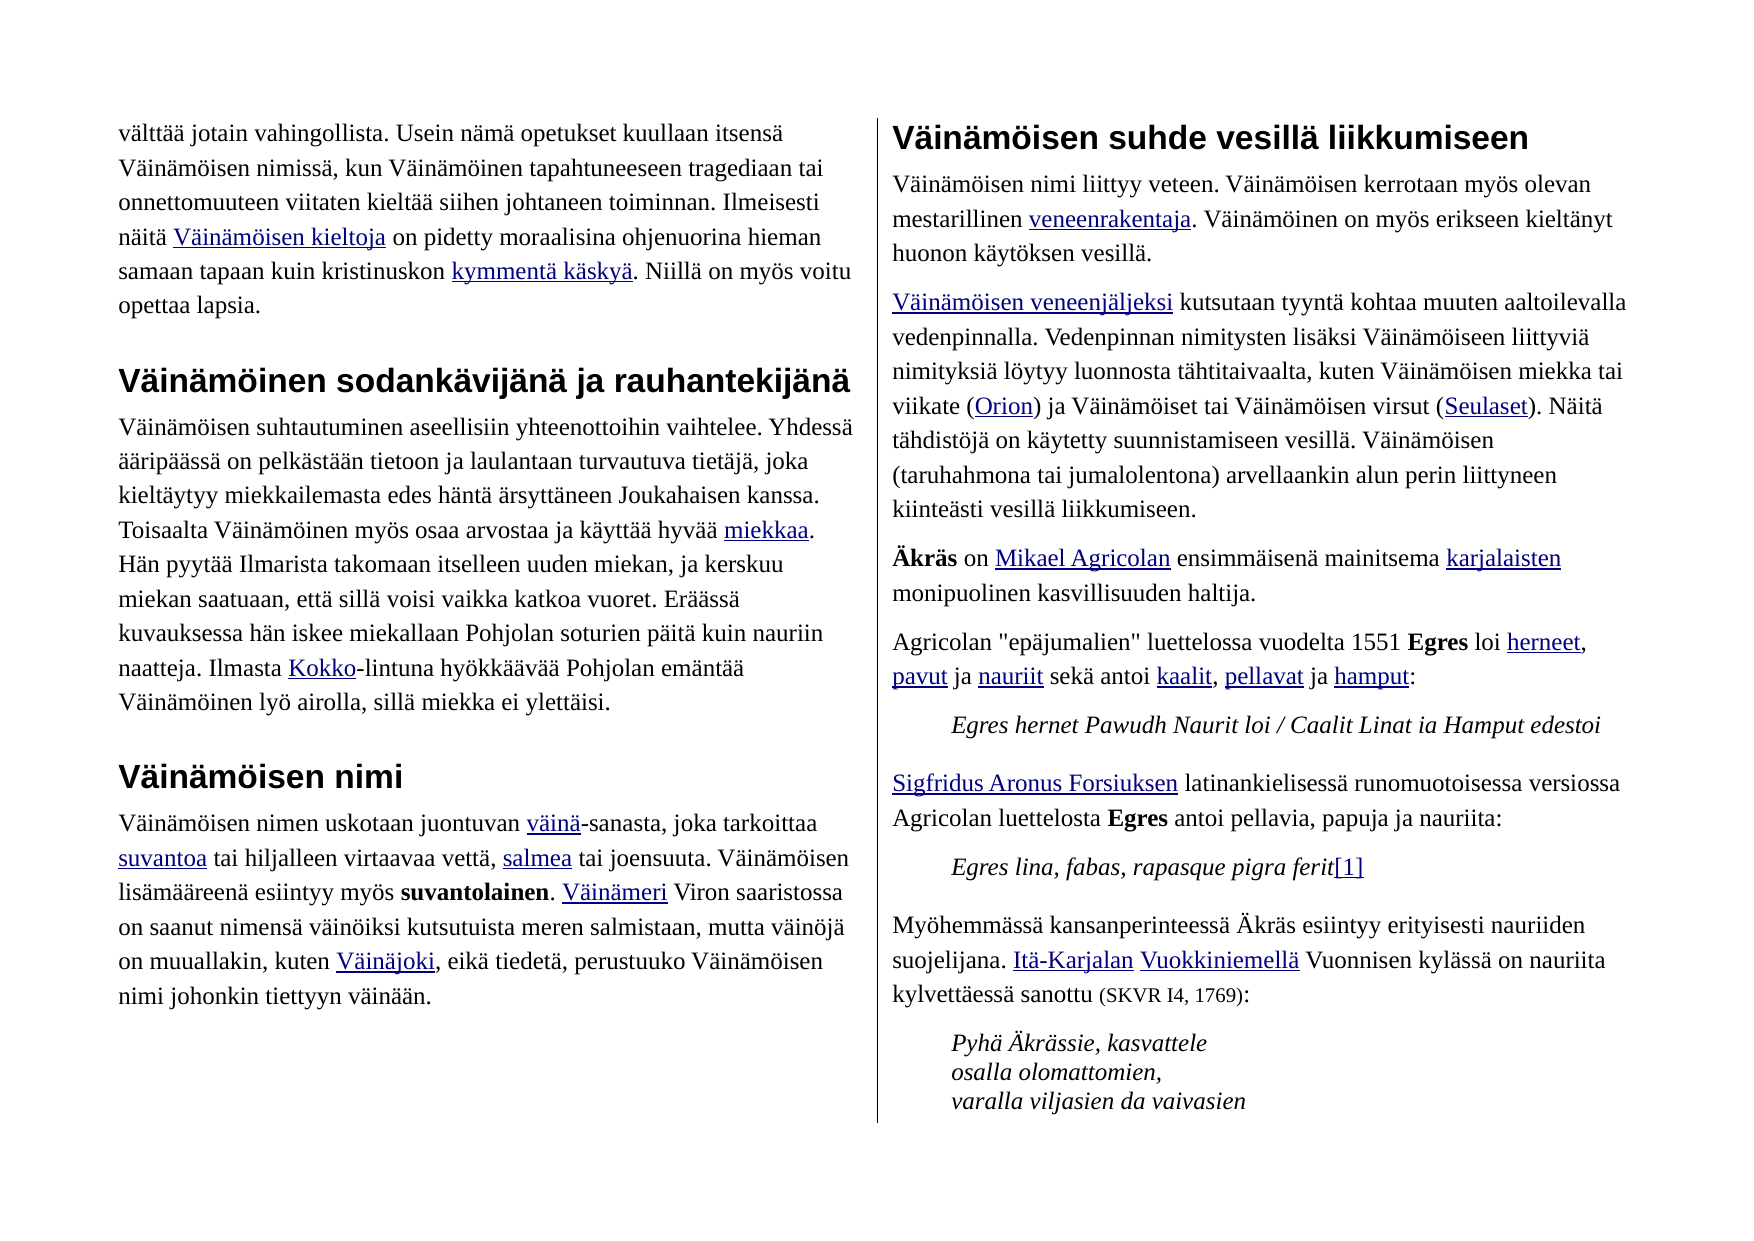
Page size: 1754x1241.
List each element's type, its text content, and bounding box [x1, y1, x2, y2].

text Agricolan "epäjumalien" luettelossa vuodelta 1551 Egres loi herneet, pavut ja nauriit sekä antoi kaalit, pellavat ja hamput: [892, 627, 1636, 690]
list Egres hernet Pawudh Naurit loi / Caalit Linat ia Hamput edestoi [951, 710, 1636, 739]
text Äkräs on Mikael Agricolan ensimmäisenä mainitsema karjalaisten monipuolinen kasvillisuuden haltija. [892, 543, 1636, 606]
text Väinämöisen suhtautuminen aseellisiin yhteenottoihin vaihtelee. Yhdessä ääripäässä on pelkästään tietoon ja laulantaan turvautuva tietäjä, joka kieltäytyy miekkailemasta edes häntä ärsyttäneen Joukahaisen kanssa. Toisaalta Väinämöinen myös osaa arvostaa ja käyttää hyvää miekkaa. Hän pyytää Ilmarista takomaan itselleen uuden miekan, ja kerskuu miekan saatuaan, että sillä voisi vaikka katkoa vuoret. Eräässä kuvauksessa hän iskee miekallaan Pohjolan soturien päitä kuin nauriin naatteja. Ilmasta Kokko-lintuna hyökkäävää Pohjolan emäntää Väinämöinen lyö airolla, sillä miekka ei ylettäisi. [118, 412, 862, 716]
text Sigfridus Aronus Forsiuksen latinankielisessä runomuotoisessa versiossa Agricolan luettelosta Egres antoi pellavia, papuja ja nauriita: [892, 768, 1636, 832]
text Myöhemmässä kansanperinteessä Äkräs esiintyy erityisesti nauriiden suojelijana. Itä-Karjalan Vuokkiniemellä Vuonnisen kylässä on nauriita kylvettäessä sanottu (SKVR I4, 1769): [892, 910, 1636, 1008]
text välttää jotain vahingollista. Usein nämä opetukset kuullaan itsensä Väinämöisen nimissä, kun Väinämöinen tapahtuneeseen tragediaan tai onnettomuuteen viitaten kieltää siihen johtaneen toiminnan. Ilmeisesti näitä Väinämöisen kieltoja on pidetty moraalisina ohjenuorina hieman samaan tapaan kuin kristinuskon kymmentä käskyä. Niillä on myös voitu opettaa lapsia. [118, 118, 862, 319]
text Väinämöisen nimen uskotaan juontuvan väinä-sanasta, joka tarkoittaa suvantoa tai hiljalleen virtaavaa vettä, salmea tai joensuuta. Väinämöisen lisämääreenä esiintyy myös suvantolainen. Väinämeri Viron saaristossa on saanut nimensä väinöiksi kutsutuista meren salmistaan, mutta väinöjä on muuallakin, kuten Väinäjoki, eikä tiedetä, perustuuko Väinämöisen nimi johonkin tiettyyn väinään. [118, 808, 862, 1009]
list varalla viljasien da vaivasien [951, 1086, 1636, 1114]
text Väinämöisen nimi liittyy veteen. Väinämöisen kerrotaan myös olevan mestarillinen veneenrakentaja. Väinämöinen on myös erikseen kieltänyt huonon käytöksen vesillä. [892, 169, 1636, 267]
text Väinämöisen veneenjäljeksi kutsutaan tyyntä kohtaa muuten aaltoilevalla vedenpinnalla. Vedenpinnan nimitysten lisäksi Väinämöiseen liittyviä nimityksiä löytyy luonnosta tähtitaivaalta, kuten Väinämöisen miekka tai viikate (Orion) ja Väinämöiset tai Väinämöisen virsut (Seulaset). Näitä tähdistöjä on käytetty suunnistamiseen vesillä. Väinämöisen (taruhahmona tai jumalolentona) arvellaankin alun perin liittyneen kiinteästi vesillä liikkumiseen. [892, 287, 1636, 523]
list osalla olomattomien, [951, 1057, 1636, 1086]
subtitle Väinämöisen nimi [118, 757, 862, 796]
list Egres lina, fabas, rapasque pigra ferit[1] [951, 852, 1636, 881]
subtitle Väinämöinen sodankävijänä ja rauhantekijänä [118, 360, 862, 399]
list Pyhä Äkrässie, kasvattele [951, 1028, 1636, 1057]
subtitle Väinämöisen suhde vesillä liikkumiseen [892, 118, 1636, 157]
